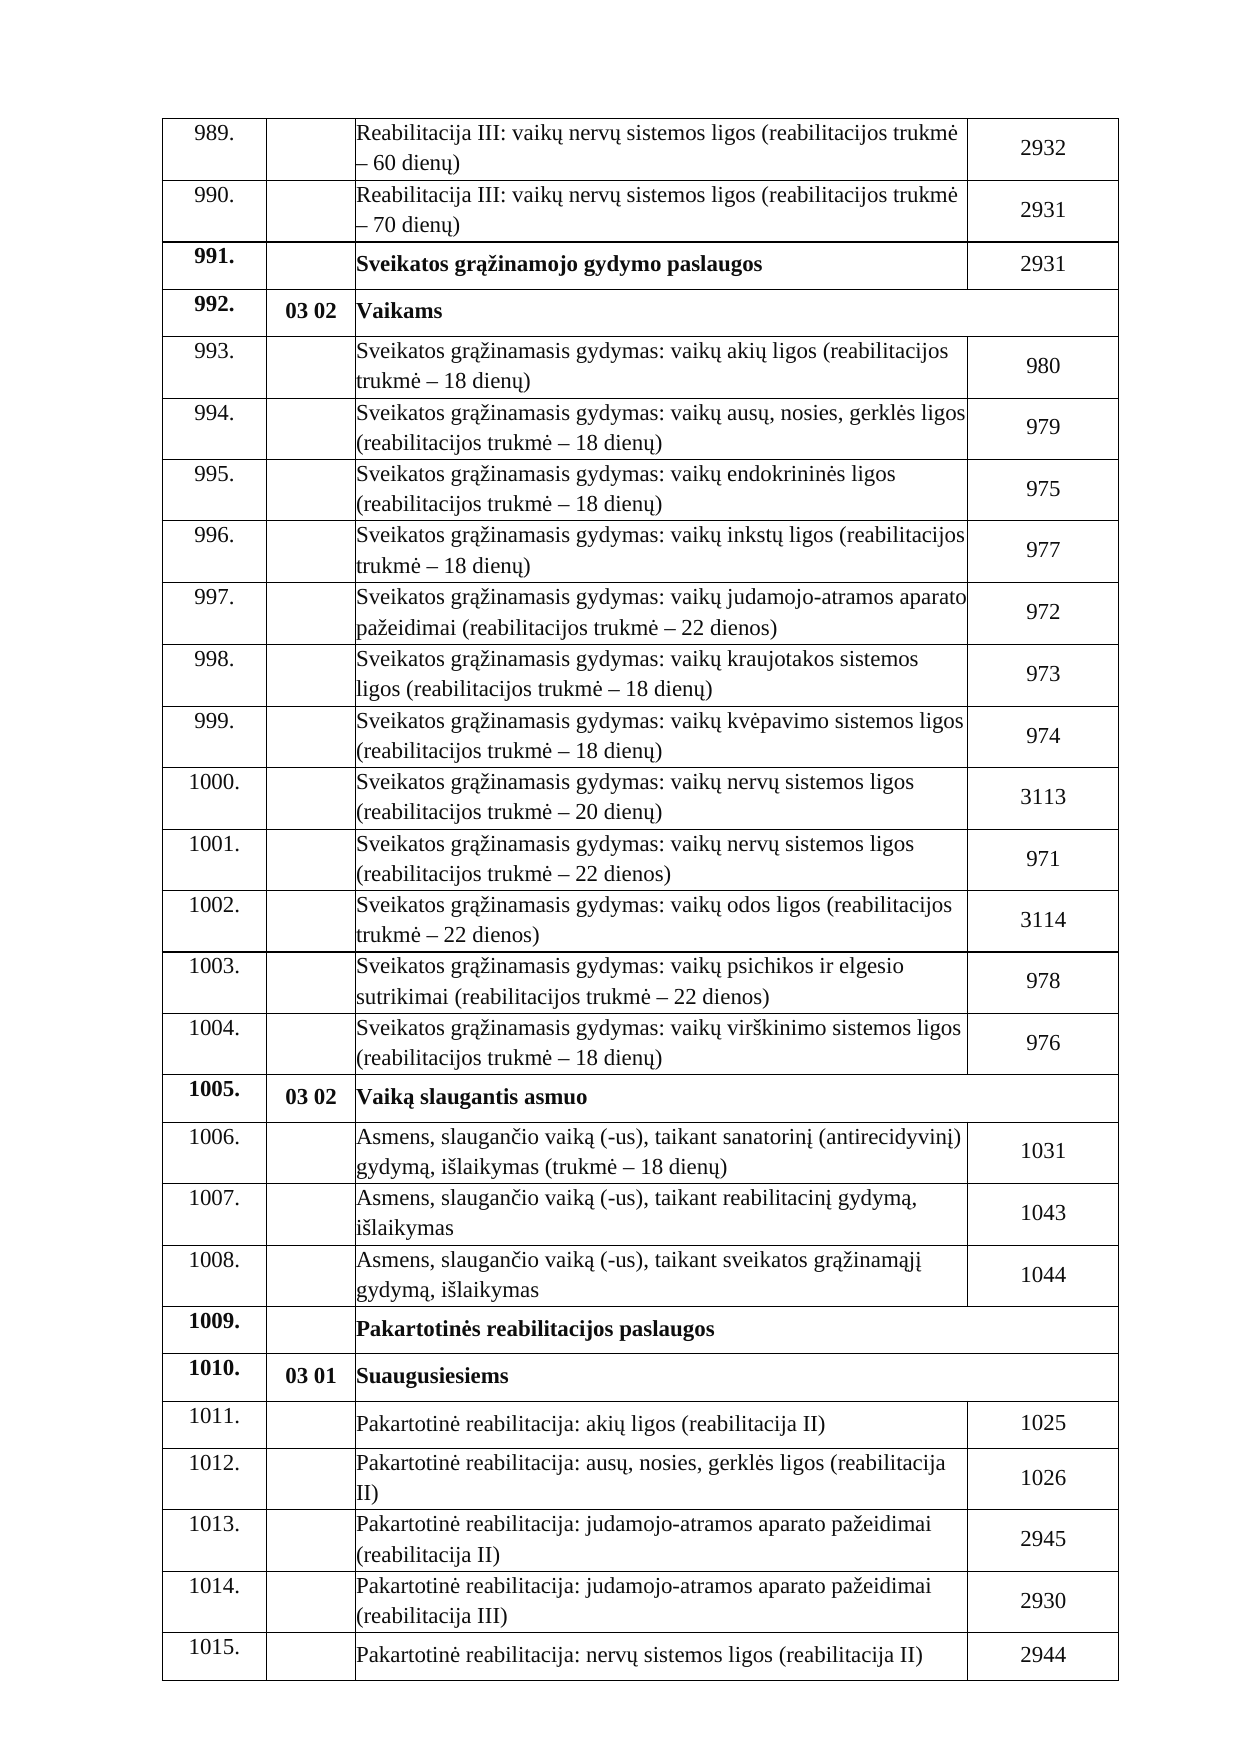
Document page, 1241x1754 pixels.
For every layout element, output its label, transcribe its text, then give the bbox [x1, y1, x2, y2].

table_cell [1164, 829, 1240, 890]
table_cell [1119, 829, 1137, 890]
table_cell [1142, 1353, 1147, 1401]
table_cell [1142, 289, 1147, 336]
table_cell [267, 1633, 355, 1679]
table_cell 999. [163, 707, 266, 767]
table_cell [1119, 289, 1137, 336]
table_cell 1002. [163, 891, 266, 951]
table_cell [1142, 118, 1147, 180]
table_cell Sveikatos grąžinamasis gydymas: vaikų virškinimo sistemos ligos (reabilitacijos trukmė – 18 dienų) [356, 1014, 967, 1074]
table_cell [1137, 644, 1142, 706]
table_cell [1147, 1122, 1164, 1183]
table_cell 994. [163, 399, 266, 459]
table_cell [1137, 289, 1142, 336]
table_cell Reabilitacija III: vaikų nervų sistemos ligos (reabilitacijos trukmė – 60 dienų) [356, 119, 967, 180]
table_cell 995. [163, 460, 266, 520]
table_cell [1164, 1074, 1240, 1122]
table_cell [1164, 1353, 1240, 1401]
table_cell 3113 [968, 768, 1118, 828]
table_cell Sveikatos grąžinamasis gydymas: vaikų ausų, nosies, gerklės ligos (reabilitacijos trukmė – 18 dienų) [356, 399, 967, 459]
table_cell [267, 1123, 355, 1183]
table_cell Sveikatos grąžinamasis gydymas: vaikų endokrininės ligos (reabilitacijos trukmė – 18 dienų) [356, 460, 967, 520]
table_cell [1119, 1401, 1137, 1448]
table_cell 1009. [163, 1307, 266, 1353]
table_cell [1147, 951, 1164, 1013]
table_cell Asmens, slaugančio vaiką (-us), taikant sveikatos grąžinamąjį gydymą, išlaikymas [356, 1246, 967, 1306]
table_cell Pakartotinė reabilitacija: ausų, nosies, gerklės ligos (reabilitacija II) [356, 1449, 967, 1509]
table_cell Vaiką slaugantis asmuo [356, 1075, 1118, 1122]
table_cell Sveikatos grąžinamasis gydymas: vaikų kraujotakos sistemos ligos (reabilitacijos trukmė – 18 dienų) [356, 645, 967, 706]
table_cell [267, 830, 355, 890]
table_cell [1147, 1245, 1164, 1306]
table_cell 3114 [968, 891, 1118, 951]
table_cell [1142, 241, 1147, 289]
table_cell [1147, 1183, 1164, 1244]
table_cell [1137, 1448, 1142, 1509]
table_cell [1147, 767, 1164, 828]
table_cell 998. [163, 645, 266, 706]
table_cell [1119, 1306, 1137, 1353]
table_cell [1147, 520, 1164, 582]
table_cell [1142, 1632, 1147, 1679]
table_cell Sveikatos grąžinamasis gydymas: vaikų psichikos ir elgesio sutrikimai (reabilitacijos trukmė – 22 dienos) [356, 953, 967, 1013]
table_cell 2930 [968, 1572, 1118, 1632]
table_cell Pakartotinė reabilitacija: judamojo-atramos aparato pažeidimai (reabilitacija II) [356, 1510, 967, 1571]
table_cell 1025 [968, 1402, 1118, 1448]
table_cell [1164, 459, 1240, 520]
table_cell 1026 [968, 1449, 1118, 1509]
table_cell Asmens, slaugančio vaiką (-us), taikant sanatorinį (antirecidyvinį) gydymą, išlaikymas (trukmė – 18 dienų) [356, 1123, 967, 1183]
table_cell [1164, 1448, 1240, 1509]
table_cell [1119, 1013, 1137, 1074]
table_cell [1137, 1122, 1142, 1183]
table_cell Pakartotinė reabilitacija: nervų sistemos ligos (reabilitacija II) [356, 1633, 967, 1679]
table_cell [1142, 1183, 1147, 1244]
table_cell Pakartotinės reabilitacijos paslaugos [356, 1307, 1118, 1353]
table_cell [1164, 289, 1240, 336]
table_cell [1137, 180, 1142, 241]
table_cell [1137, 1509, 1142, 1571]
table_cell 1000. [163, 768, 266, 828]
table_cell 03 02 [267, 290, 355, 336]
table_cell [1119, 890, 1137, 951]
table_cell [1137, 520, 1142, 582]
table_cell [1147, 289, 1164, 336]
table_cell [1142, 890, 1147, 951]
table_cell [1137, 1013, 1142, 1074]
table_cell 2944 [968, 1633, 1118, 1679]
table_cell [1147, 336, 1164, 397]
table_cell [1137, 336, 1142, 397]
table_cell [1164, 767, 1240, 828]
table_cell [267, 1184, 355, 1244]
table_cell [1119, 1448, 1137, 1509]
table_cell [267, 707, 355, 767]
table_cell 992. [163, 290, 266, 336]
table_cell 03 01 [267, 1354, 355, 1401]
table_cell 1001. [163, 830, 266, 890]
table_cell [1147, 582, 1164, 644]
table_cell [1137, 829, 1142, 890]
table_cell [1142, 1013, 1147, 1074]
table_cell [1142, 520, 1147, 582]
table_cell 1007. [163, 1184, 266, 1244]
table_cell [1142, 1509, 1147, 1571]
table_cell Sveikatos grąžinamasis gydymas: vaikų inkstų ligos (reabilitacijos trukmė – 18 dienų) [356, 521, 967, 582]
table_cell 1003. [163, 953, 266, 1013]
table_cell [267, 521, 355, 582]
table_cell [1147, 1509, 1164, 1571]
table_cell [1147, 829, 1164, 890]
table_cell 973 [968, 645, 1118, 706]
table_cell 1013. [163, 1510, 266, 1571]
table_cell [1142, 1122, 1147, 1183]
table_cell 991. [163, 243, 266, 289]
table_cell [1164, 706, 1240, 767]
table_cell [1137, 1353, 1142, 1401]
table_cell [1119, 241, 1137, 289]
table_cell [267, 1449, 355, 1509]
table_cell [1164, 1401, 1240, 1448]
table_cell [1119, 520, 1137, 582]
table_cell [267, 1246, 355, 1306]
table_cell [1119, 1122, 1137, 1183]
table_cell Sveikatos grąžinamasis gydymas: vaikų akių ligos (reabilitacijos trukmė – 18 dienų) [356, 337, 967, 397]
table_cell [1137, 1632, 1142, 1679]
table_cell [1164, 118, 1240, 180]
table_cell 2945 [968, 1510, 1118, 1571]
table_cell [1164, 1122, 1240, 1183]
table_cell [1137, 118, 1142, 180]
table_cell [1119, 1571, 1137, 1632]
table_cell 972 [968, 583, 1118, 644]
table_cell [1147, 1353, 1164, 1401]
table_cell [1119, 336, 1137, 397]
table_cell 980 [968, 337, 1118, 397]
table_cell [1142, 1245, 1147, 1306]
table_cell [1142, 1306, 1147, 1353]
table_cell 976 [968, 1014, 1118, 1074]
table_cell [267, 181, 355, 241]
table_cell [1164, 644, 1240, 706]
table_cell 1006. [163, 1123, 266, 1183]
table_cell [267, 1510, 355, 1571]
table_cell [267, 460, 355, 520]
table_cell 1011. [163, 1402, 266, 1448]
table_cell [1119, 1183, 1137, 1244]
table_cell 971 [968, 830, 1118, 890]
table_cell [1164, 241, 1240, 289]
table_cell [1164, 951, 1240, 1013]
table_cell 978 [968, 953, 1118, 1013]
table_cell [267, 583, 355, 644]
table_cell Sveikatos grąžinamasis gydymas: vaikų nervų sistemos ligos (reabilitacijos trukmė – 22 dienos) [356, 830, 967, 890]
table_cell [267, 1402, 355, 1448]
table_cell [1142, 644, 1147, 706]
table_cell [1119, 767, 1137, 828]
table_cell [1147, 1571, 1164, 1632]
table_cell 1044 [968, 1246, 1118, 1306]
table_cell [1119, 644, 1137, 706]
table_cell Sveikatos grąžinamasis gydymas: vaikų nervų sistemos ligos (reabilitacijos trukmė – 20 dienų) [356, 768, 967, 828]
table_cell 977 [968, 521, 1118, 582]
table_cell 03 02 [267, 1075, 355, 1122]
table_cell [1147, 1306, 1164, 1353]
table_cell [1137, 241, 1142, 289]
table_cell [1137, 1306, 1142, 1353]
table_cell 1012. [163, 1449, 266, 1509]
table_cell [1164, 1632, 1240, 1679]
table_cell [1164, 520, 1240, 582]
table_cell [267, 768, 355, 828]
table_cell [1164, 1245, 1240, 1306]
table_cell [1142, 180, 1147, 241]
table_cell 997. [163, 583, 266, 644]
table_cell [1137, 1183, 1142, 1244]
table_cell [1119, 1074, 1137, 1122]
table_cell [1137, 890, 1142, 951]
table_cell [1164, 1509, 1240, 1571]
table_cell [1164, 336, 1240, 397]
table_cell [1137, 951, 1142, 1013]
table_cell [267, 399, 355, 459]
table_cell [1142, 582, 1147, 644]
table_cell [1142, 398, 1147, 459]
table_cell [1119, 1353, 1137, 1401]
table_cell [267, 1307, 355, 1353]
table_cell [1164, 1571, 1240, 1632]
table_cell [1164, 1306, 1240, 1353]
table_cell 1031 [968, 1123, 1118, 1183]
table_cell [1147, 1013, 1164, 1074]
table_cell Sveikatos grąžinamasis gydymas: vaikų odos ligos (reabilitacijos trukmė – 22 dienos) [356, 891, 967, 951]
table_cell 989. [163, 119, 266, 180]
table_cell [1147, 1448, 1164, 1509]
table_cell [1142, 1401, 1147, 1448]
table_cell [1164, 1183, 1240, 1244]
table_cell [1137, 1571, 1142, 1632]
table_cell [1119, 1632, 1137, 1679]
table_cell Suaugusiesiems [356, 1354, 1118, 1401]
table_cell 1014. [163, 1572, 266, 1632]
table_cell [1142, 829, 1147, 890]
table_cell 2931 [968, 243, 1118, 289]
table_cell [1147, 180, 1164, 241]
table_cell [1147, 644, 1164, 706]
table_cell [1164, 180, 1240, 241]
table_cell Pakartotinė reabilitacija: judamojo-atramos aparato pažeidimai (reabilitacija III) [356, 1572, 967, 1632]
table_cell 2931 [968, 181, 1118, 241]
table_cell [267, 891, 355, 951]
table_cell [1119, 459, 1137, 520]
table_cell Asmens, slaugančio vaiką (-us), taikant reabilitacinį gydymą, išlaikymas [356, 1184, 967, 1244]
table_cell [1137, 582, 1142, 644]
table_cell [1119, 180, 1137, 241]
table_cell 2932 [968, 119, 1118, 180]
table_cell [1142, 706, 1147, 767]
table_cell 975 [968, 460, 1118, 520]
table_cell Sveikatos grąžinamasis gydymas: vaikų kvėpavimo sistemos ligos (reabilitacijos trukmė – 18 dienų) [356, 707, 967, 767]
table_cell [1119, 398, 1137, 459]
table_cell [267, 953, 355, 1013]
table_cell [1164, 890, 1240, 951]
table_cell [267, 119, 355, 180]
table_cell Sveikatos grąžinamojo gydymo paslaugos [356, 243, 967, 289]
table_cell [1164, 398, 1240, 459]
table_cell [1147, 890, 1164, 951]
table_cell [1119, 582, 1137, 644]
table_cell 974 [968, 707, 1118, 767]
table_cell 1010. [163, 1354, 266, 1401]
table_cell 979 [968, 399, 1118, 459]
table_cell [1147, 1632, 1164, 1679]
table_cell 1043 [968, 1184, 1118, 1244]
table_cell Pakartotinė reabilitacija: akių ligos (reabilitacija II) [356, 1402, 967, 1448]
table_cell [267, 337, 355, 397]
table_cell [1147, 706, 1164, 767]
table_cell [1137, 1245, 1142, 1306]
table_cell [267, 243, 355, 289]
table_cell [1147, 398, 1164, 459]
table_cell [1119, 1509, 1137, 1571]
table_cell [1119, 1245, 1137, 1306]
table_cell [1147, 1401, 1164, 1448]
table_cell [1137, 767, 1142, 828]
table_cell [1164, 1013, 1240, 1074]
table_cell [1164, 582, 1240, 644]
table_cell [1137, 398, 1142, 459]
table_cell [1142, 767, 1147, 828]
table_cell Reabilitacija III: vaikų nervų sistemos ligos (reabilitacijos trukmė – 70 dienų) [356, 181, 967, 241]
table_cell [1142, 951, 1147, 1013]
table_cell [1119, 706, 1137, 767]
table_cell 993. [163, 337, 266, 397]
table_cell [1142, 1571, 1147, 1632]
table_cell [1147, 241, 1164, 289]
table_cell 1008. [163, 1246, 266, 1306]
table_cell 1015. [163, 1633, 266, 1679]
table_cell [1147, 1074, 1164, 1122]
table_cell 1005. [163, 1075, 266, 1122]
table_cell [1142, 1448, 1147, 1509]
table_cell [1119, 951, 1137, 1013]
table_cell [1119, 118, 1137, 180]
table_cell [1142, 336, 1147, 397]
table_cell [1137, 459, 1142, 520]
table_cell Sveikatos grąžinamasis gydymas: vaikų judamojo-atramos aparato pažeidimai (reabilitacijos trukmė – 22 dienos) [356, 583, 967, 644]
table_cell 990. [163, 181, 266, 241]
table_cell [267, 1014, 355, 1074]
table_cell [267, 1572, 355, 1632]
table_cell [1142, 459, 1147, 520]
table_cell [1147, 118, 1164, 180]
table_cell 1004. [163, 1014, 266, 1074]
table_cell 996. [163, 521, 266, 582]
table_cell [1137, 706, 1142, 767]
table_cell [1147, 459, 1164, 520]
table_cell Vaikams [356, 290, 1118, 336]
table_cell [1137, 1401, 1142, 1448]
table_cell [267, 645, 355, 706]
table_cell [1137, 1074, 1142, 1122]
table_cell [1142, 1074, 1147, 1122]
